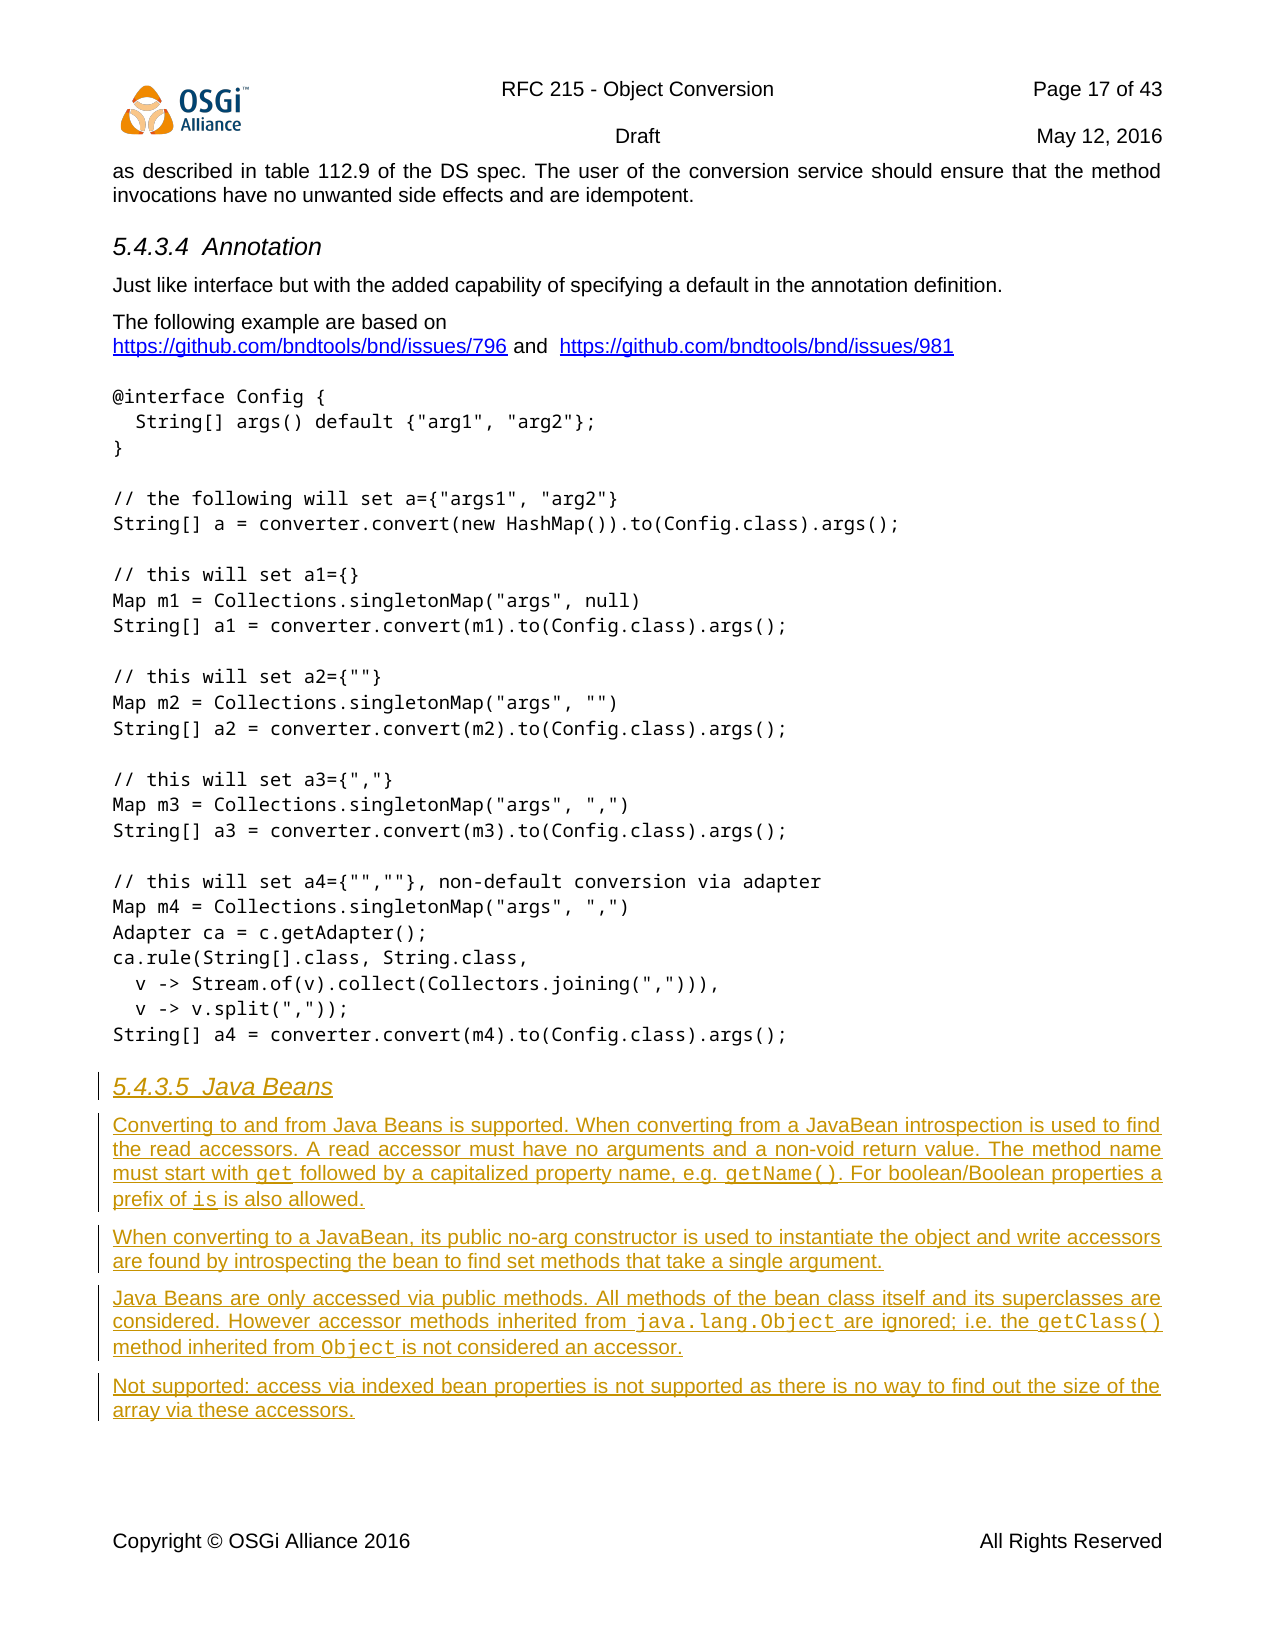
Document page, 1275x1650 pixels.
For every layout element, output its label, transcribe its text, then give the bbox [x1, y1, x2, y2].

text Not supported: access via indexed bean properties is not supported as there is no way to find out the size of the array via these accessors. [112, 1373, 1162, 1421]
text String[] a = converter.convert(new HashMap()).to(Config.class).args(); [112, 511, 1162, 536]
text Map m4 = Collections.singletonMap("args", ",") [112, 893, 1162, 919]
subtitle Java Beans [112, 1072, 1162, 1100]
text String[] a2 = converter.convert(m2).to(Config.class).args(); [112, 715, 1162, 740]
text // this will set a1={} [112, 562, 1162, 587]
text Map m2 = Collections.singletonMap("args", "") [112, 689, 1162, 715]
text Map m3 = Collections.singletonMap("args", ",") [112, 791, 1162, 817]
text https://github.com/bndtools/bnd/issues/796 and https://github.com/bndtools/bnd/issues/981 [112, 333, 1162, 357]
text Java Beans are only accessed via public methods. All methods of the bean class itself and its superclasses are [112, 1285, 1162, 1306]
text must start with get followed by a capitalized property name, e.g. getName(). For boolean/Boolean properties a [112, 1159, 1162, 1182]
text prefix of is is also allowed. [112, 1183, 1162, 1212]
text // this will set a2={""} [112, 664, 1162, 689]
text considered. However accessor methods inherited from java.lang.Object are ignored; i.e. the getClass() method inherited from Object is not considered an accessor. [112, 1307, 1162, 1361]
text are found by introspecting the bean to find set methods that take a single argument. [112, 1247, 1162, 1273]
subtitle Annotation [112, 232, 1162, 261]
picture [113, 78, 257, 142]
text } [112, 434, 1162, 459]
text // the following will set a={"args1", "arg2"} [112, 485, 1162, 511]
text the read accessors. A read accessor must have no arguments and a non-void return value. The method name [112, 1135, 1162, 1158]
text Map m1 = Collections.singletonMap("args", null) [112, 587, 1162, 613]
text v -> v.split(",")); [112, 996, 1162, 1021]
text Adapter ca = c.getAdapter(); [112, 919, 1162, 944]
text The following example are based on [112, 309, 1162, 333]
text Just like interface but with the added capability of specifying a default in the annotation definition. [112, 273, 1162, 297]
text When converting to a JavaBean, its public no-arg constructor is used to instantiate the object and write accessors [112, 1225, 1162, 1246]
text String[] a1 = converter.convert(m1).to(Config.class).args(); [112, 613, 1162, 638]
text String[] a3 = converter.convert(m3).to(Config.class).args(); [112, 817, 1162, 842]
text String[] args() default {"arg1", "arg2"}; [112, 408, 1162, 434]
text String[] a4 = converter.convert(m4).to(Config.class).args(); [112, 1021, 1162, 1047]
text v -> Stream.of(v).collect(Collectors.joining(","))), [112, 970, 1162, 996]
text // this will set a4={"",""}, non-default conversion via adapter [112, 868, 1162, 893]
text ca.rule(String[].class, String.class, [112, 944, 1162, 970]
text as described in table 112.9 of the DS spec. The user of the conversion service should ensure that the method invocations have no unwanted side effects and are idempotent. [112, 159, 1162, 207]
text @interface Config { [112, 383, 1162, 408]
text // this will set a3={","} [112, 766, 1162, 791]
text Converting to and from Java Beans is supported. When converting from a JavaBean introspection is used to find [112, 1113, 1162, 1134]
